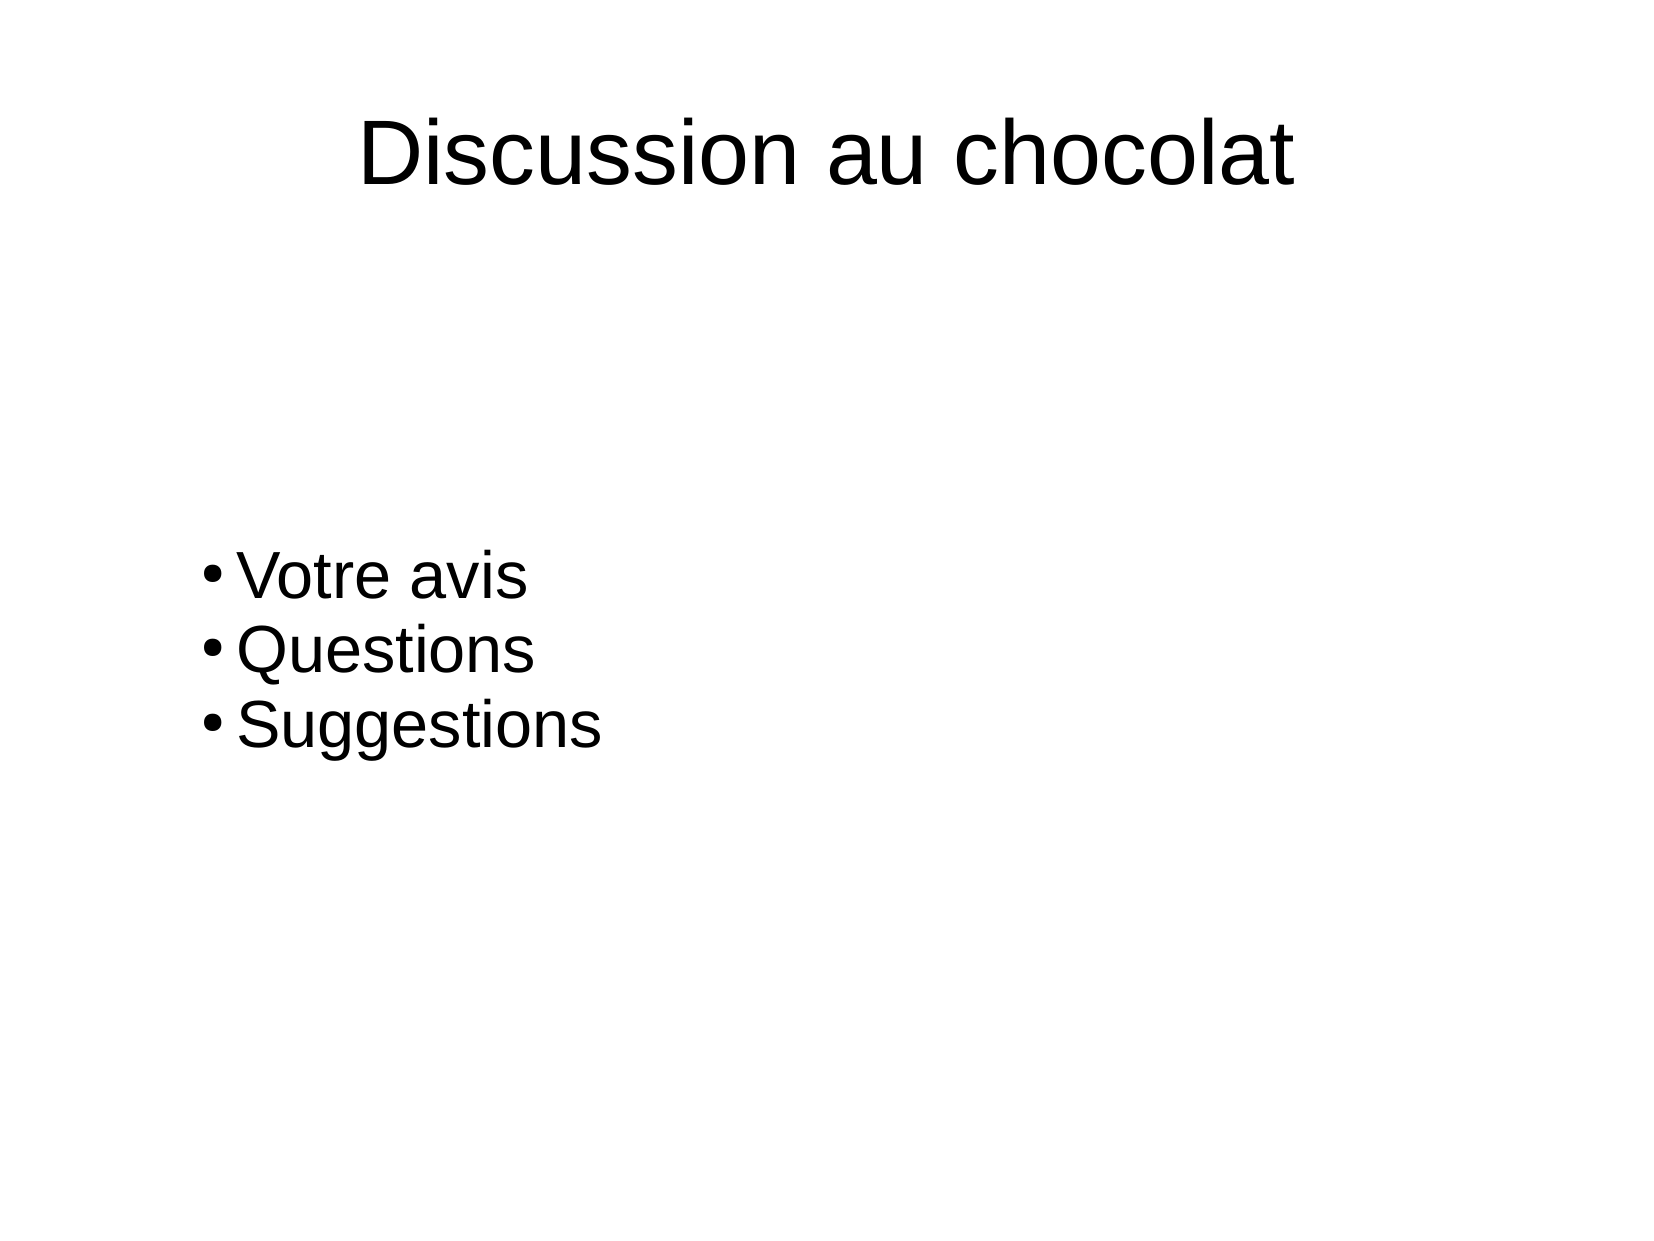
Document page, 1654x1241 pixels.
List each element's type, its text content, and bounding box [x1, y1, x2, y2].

title Discussion au chocolat [82, 49, 1571, 257]
subtitle Votre avis Questions Suggestions [200, 290, 1465, 1010]
